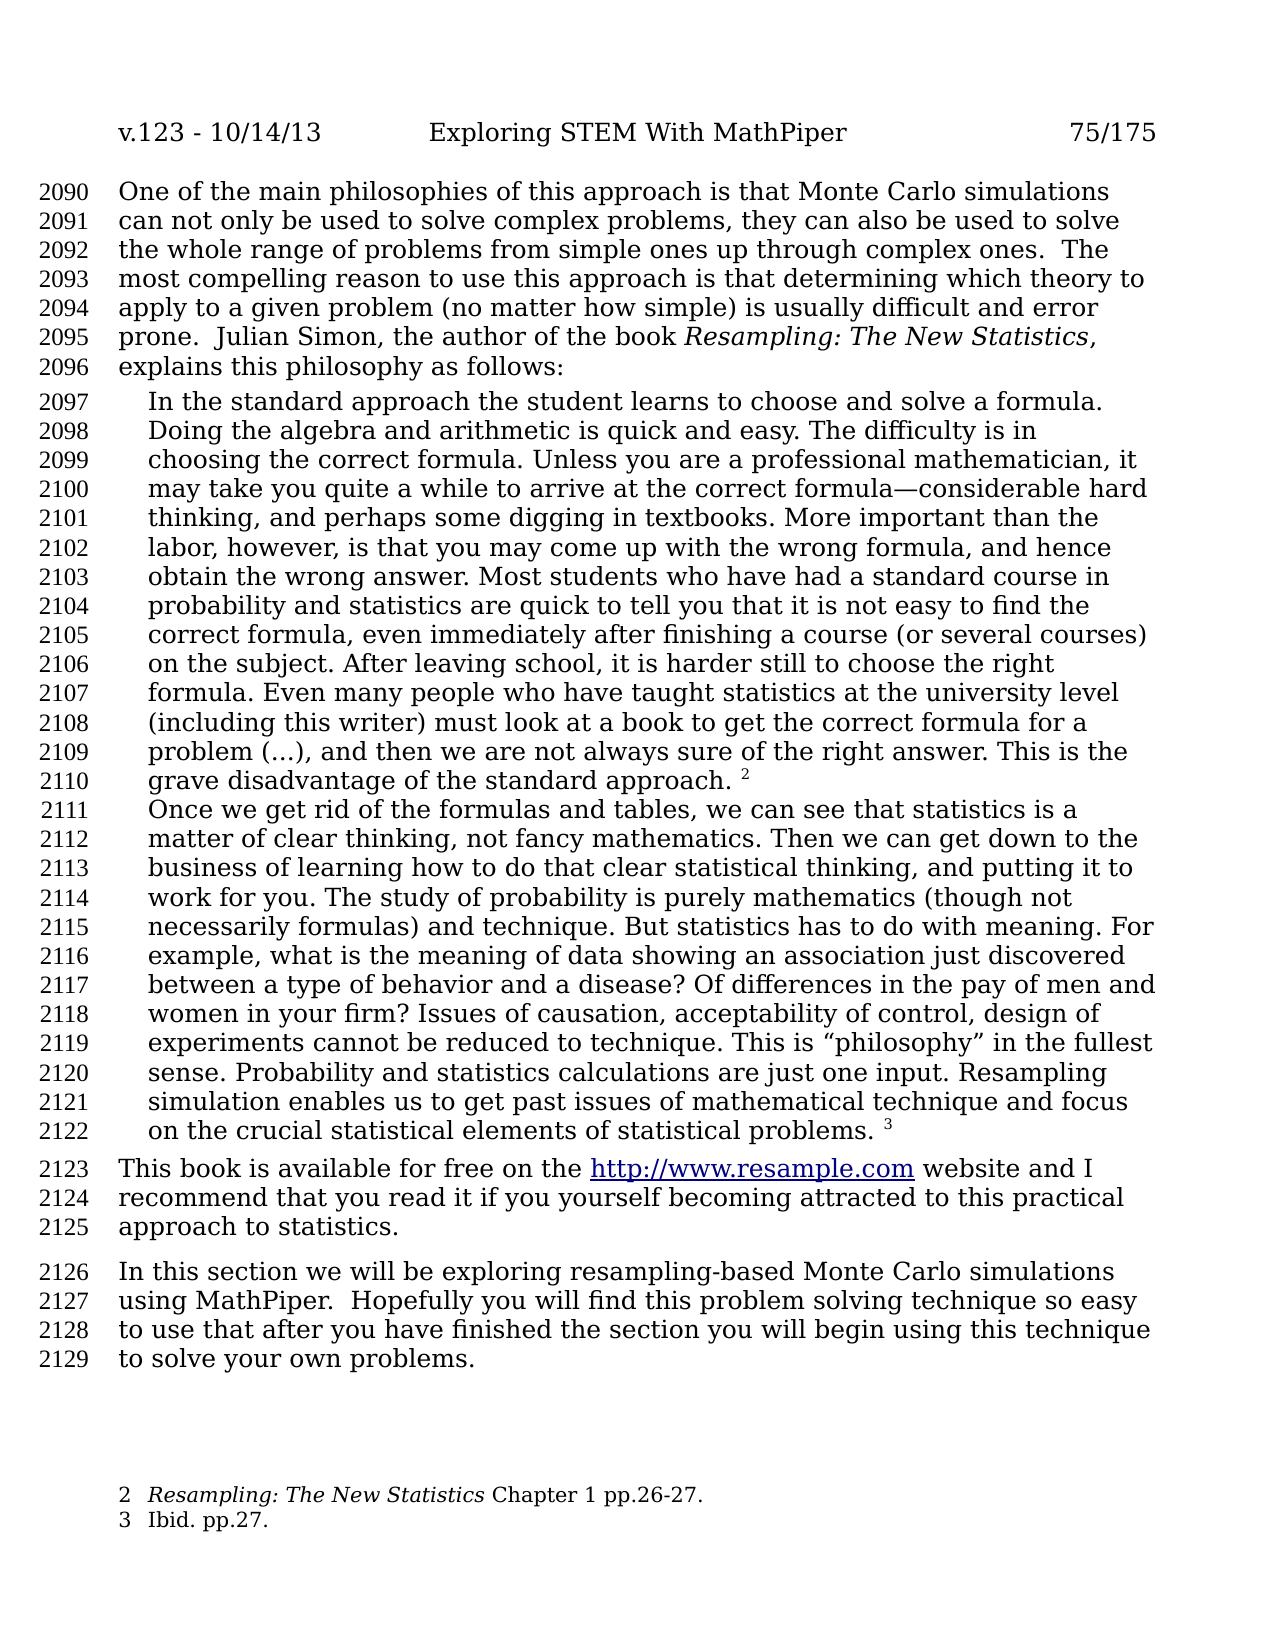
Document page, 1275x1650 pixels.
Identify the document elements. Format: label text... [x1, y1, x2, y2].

text Once we get rid of the formulas and tables, we can see that statistics is a matter of clear thinking, not fancy mathematics. Then we can get down to the business of learning how to do that clear statistical thinking, and putting it to work for you. The study of probability is purely mathematics (though not necessarily formulas) and technique. But statistics has to do with meaning. For example, what is the meaning of data showing an association just discovered between a type of behavior and a disease? Of differences in the pay of men and women in your firm? Issues of causation, acceptability of control, design of experiments cannot be reduced to technique. This is “philosophy” in the fullest sense. Probability and statistics calculations are just one input. Resampling simulation enables us to get past issues of mathematical technique and focus on the crucial statistical elements of statistical problems. [148, 795, 1157, 1145]
text This book is available for free on the http://www.resample.com website and I recommend that you read it if you yourself becoming attracted to this practical approach to statistics. [118, 1154, 1157, 1242]
text One of the main philosophies of this approach is that Monte Carlo simulations can not only be used to solve complex problems, they can also be used to solve the whole range of problems from simple ones up through complex ones. The most compelling reason to use this approach is that determining which theory to apply to a given problem (no matter how simple) is usually difficult and error prone. Julian Simon, the author of the book Resampling: The New Statistics, explains this philosophy as follows: [118, 177, 1157, 381]
text Ibid. pp.27. [118, 1508, 1157, 1532]
text Resampling: The New Statistics Chapter 1 pp.26-27. [118, 1483, 1157, 1508]
text In the standard approach the student learns to choose and solve a formula. Doing the algebra and arithmetic is quick and easy. The difficulty is in choosing the correct formula. Unless you are a professional mathematician, it may take you quite a while to arrive at the correct formula—considerable hard thinking, and perhaps some digging in textbooks. More important than the labor, however, is that you may come up with the wrong formula, and hence obtain the wrong answer. Most students who have had a standard course in probability and statistics are quick to tell you that it is not easy to find the correct formula, even immediately after finishing a course (or several courses) on the subject. After leaving school, it is harder still to choose the right formula. Even many people who have taught statistics at the university level (including this writer) must look at a book to get the correct formula for a problem (...), and then we are not always sure of the right answer. This is the grave disadvantage of the standard approach. [148, 387, 1157, 795]
text In this section we will be exploring resampling-based Monte Carlo simulations using MathPiper. Hopefully you will find this problem solving technique so easy to use that after you have finished the section you will begin using this technique to solve your own problems. [118, 1257, 1157, 1373]
